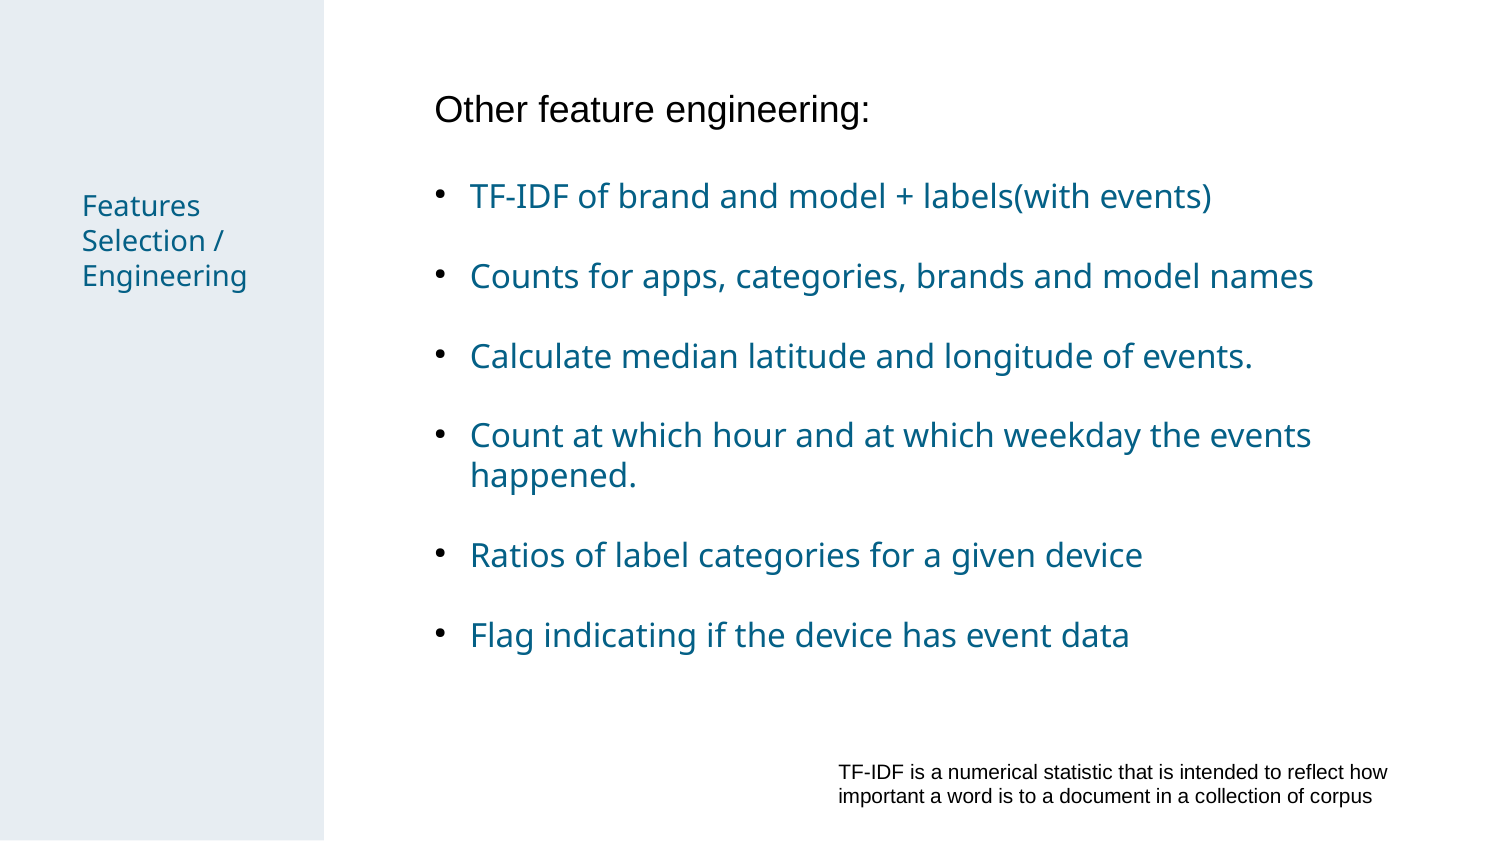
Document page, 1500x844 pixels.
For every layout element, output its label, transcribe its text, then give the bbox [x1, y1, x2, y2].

text_box Other feature engineering: TF-IDF of brand and model + labels(with events) Counts for apps, categories, brands and model names Calculate median latitude and longitude of events. Count at which hour and at which weekday the events happened. Ratios of label categories for a given device Flag indicating if the device has event data [419, 32, 1382, 733]
text_box [0, 0, 324, 841]
text_box TF-IDF is a numerical statistic that is intended to reflect how important a word is to a document in a collection of corpus [823, 753, 1430, 815]
text_box Features Selection / Engineering [67, 180, 325, 335]
